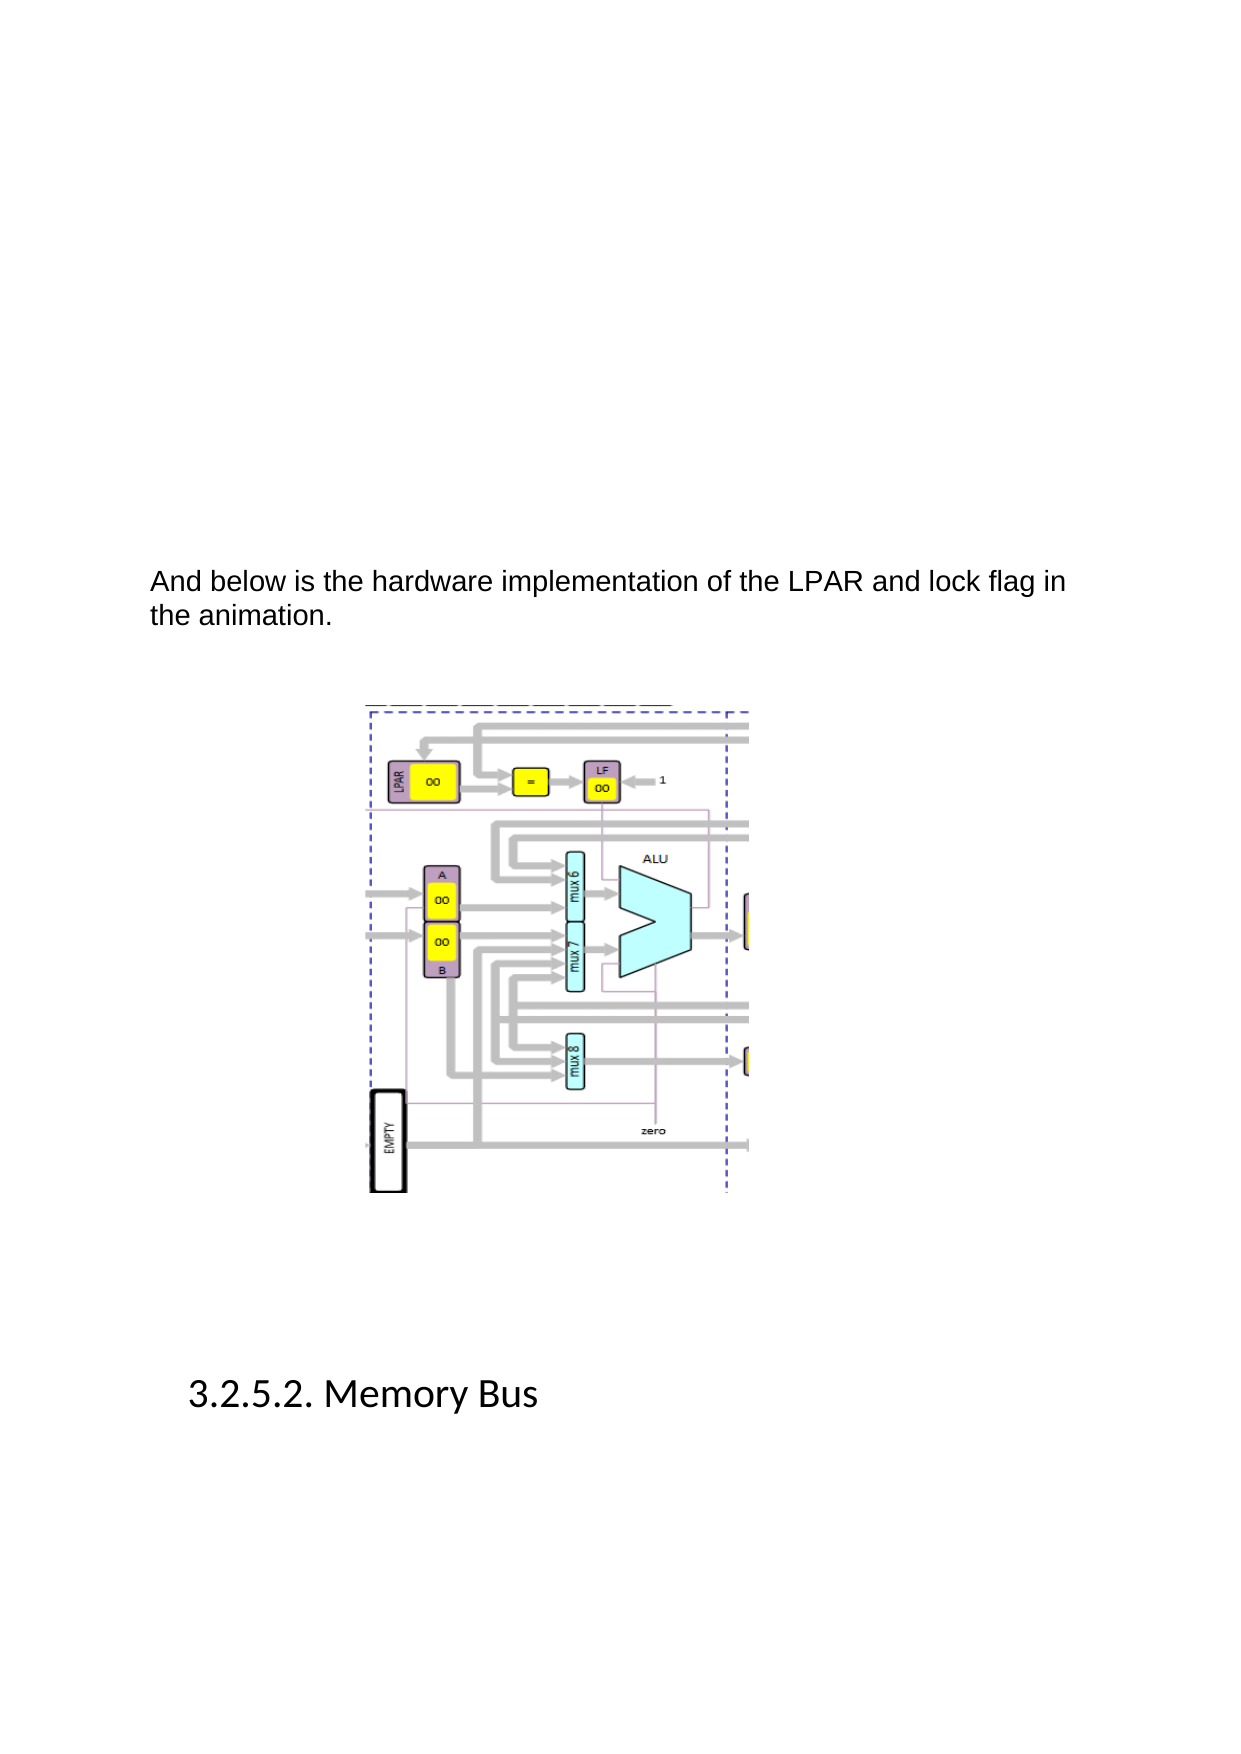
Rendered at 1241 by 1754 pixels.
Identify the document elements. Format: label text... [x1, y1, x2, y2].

text 3.2.5.2. Memory Bus [150, 1367, 1090, 1417]
text And below is the hardware implementation of the LPAR and lock flag in the animation. [150, 564, 1090, 632]
